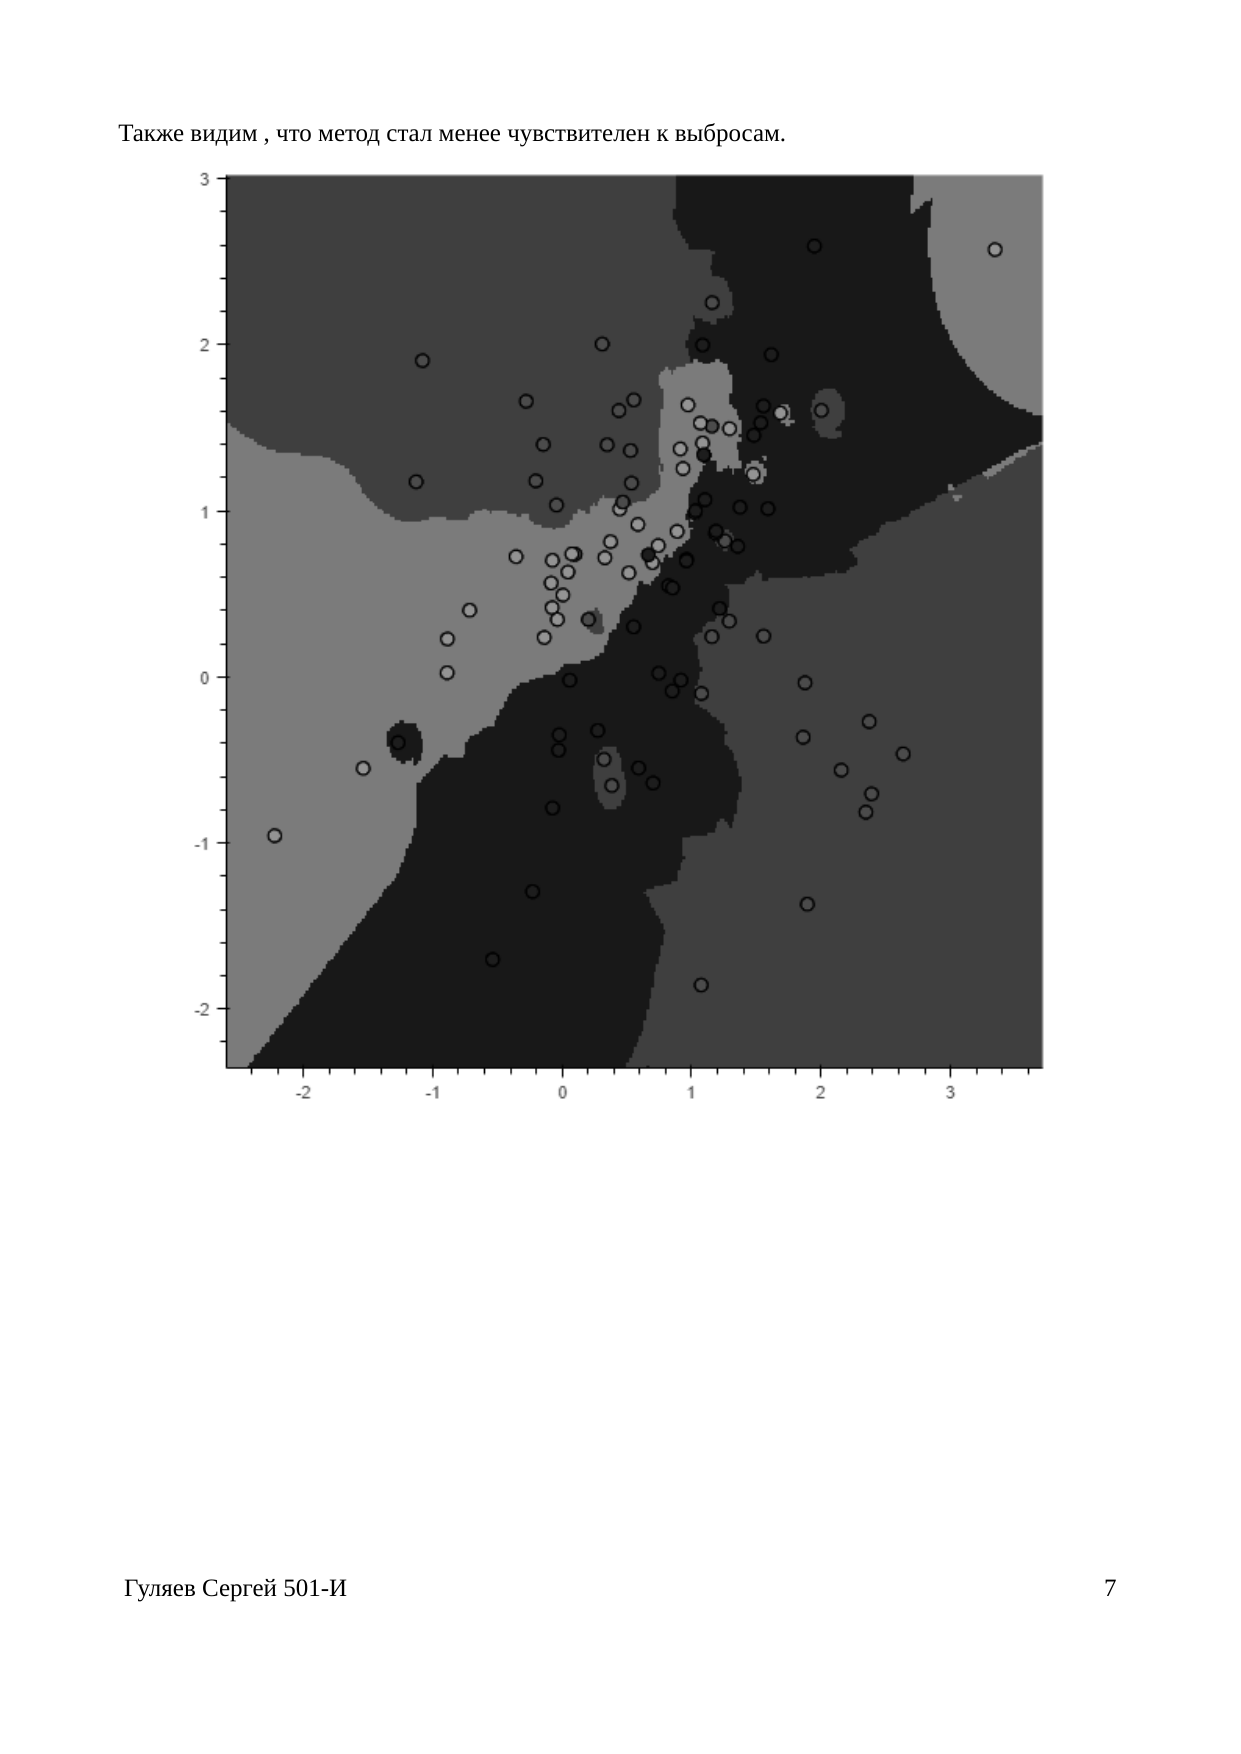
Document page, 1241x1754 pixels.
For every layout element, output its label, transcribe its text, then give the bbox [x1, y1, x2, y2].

text Также видим , что метод стал менее чувствителен к выбросам. [118, 118, 1122, 147]
picture [151, 167, 1089, 1105]
